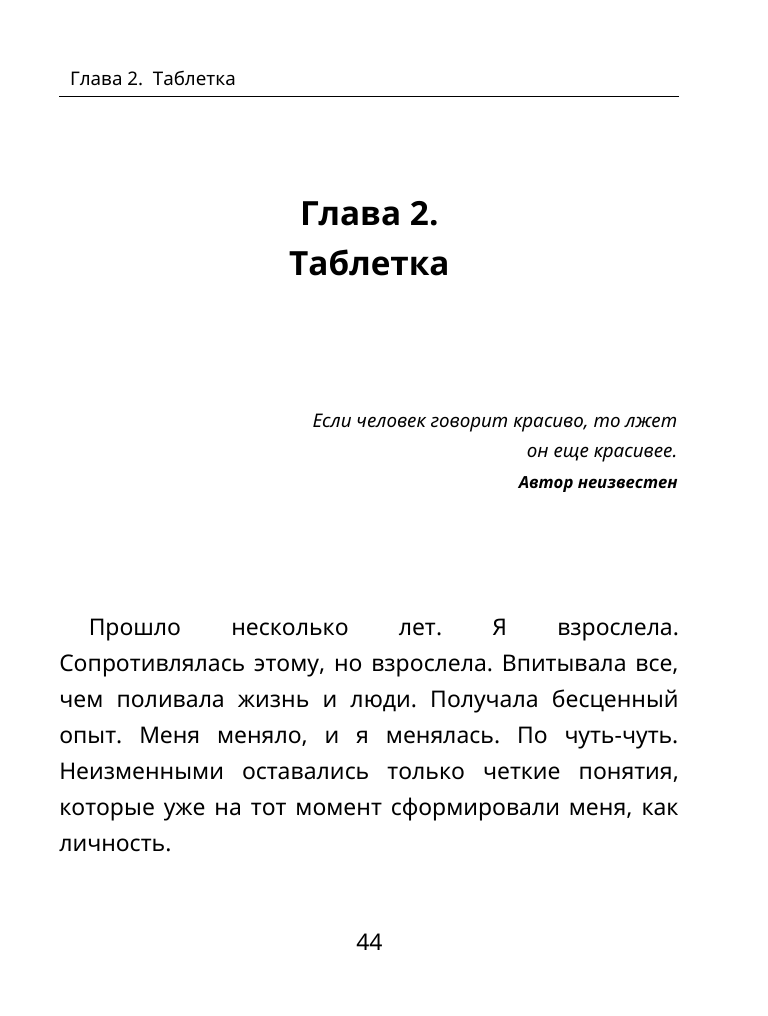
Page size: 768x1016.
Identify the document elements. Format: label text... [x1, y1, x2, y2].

text Автор неизвестен [118, 463, 679, 493]
text Прошло несколько лет. Я взрослела. Сопротивлялась этому, но взрослела. Впитывала все, чем поливала жизнь и люди. Получала бесценный опыт. Меня меняло, и я менялась. По чуть-чуть. Неизменными оставались только четкие понятия, которые уже на тот момент сформировали меня, как личность. [59, 611, 679, 858]
subtitle Глава 2. Таблетка [59, 185, 679, 285]
text Если человек говорит красиво, то лжет он еще красивее. [295, 403, 679, 463]
